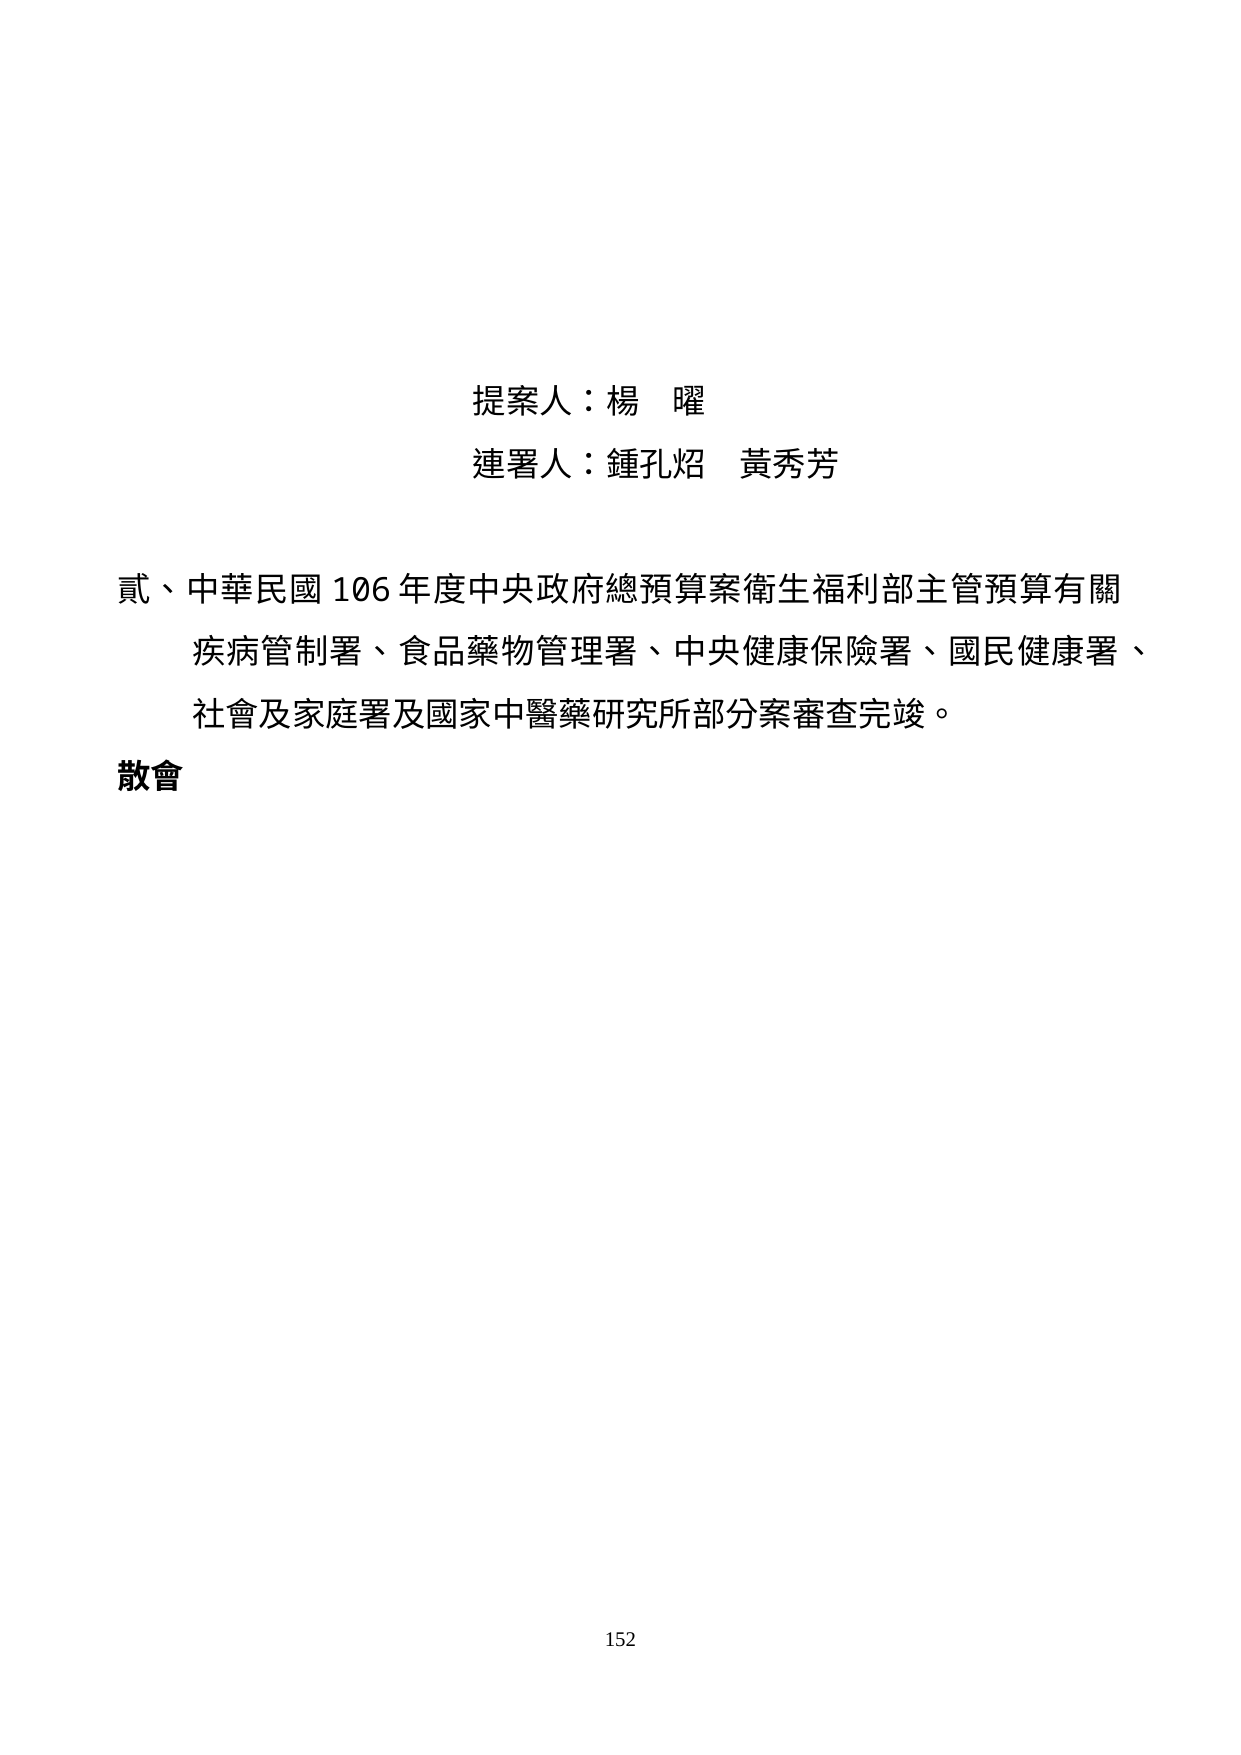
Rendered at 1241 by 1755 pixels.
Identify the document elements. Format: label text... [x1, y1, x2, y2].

text 散會 [117, 733, 1122, 795]
text 貳、中華民國106年度中央政府總預算案衛生福利部主管預算有關疾病管制署、食品藥物管理署、中央健康保險署、國民健康署、社會及家庭署及國家中醫藥研究所部分案審查完竣。 [117, 545, 1122, 733]
text 連署人：鍾孔炤 黃秀芳 [118, 420, 1122, 483]
text 提案人：楊 曜 [118, 358, 1122, 420]
